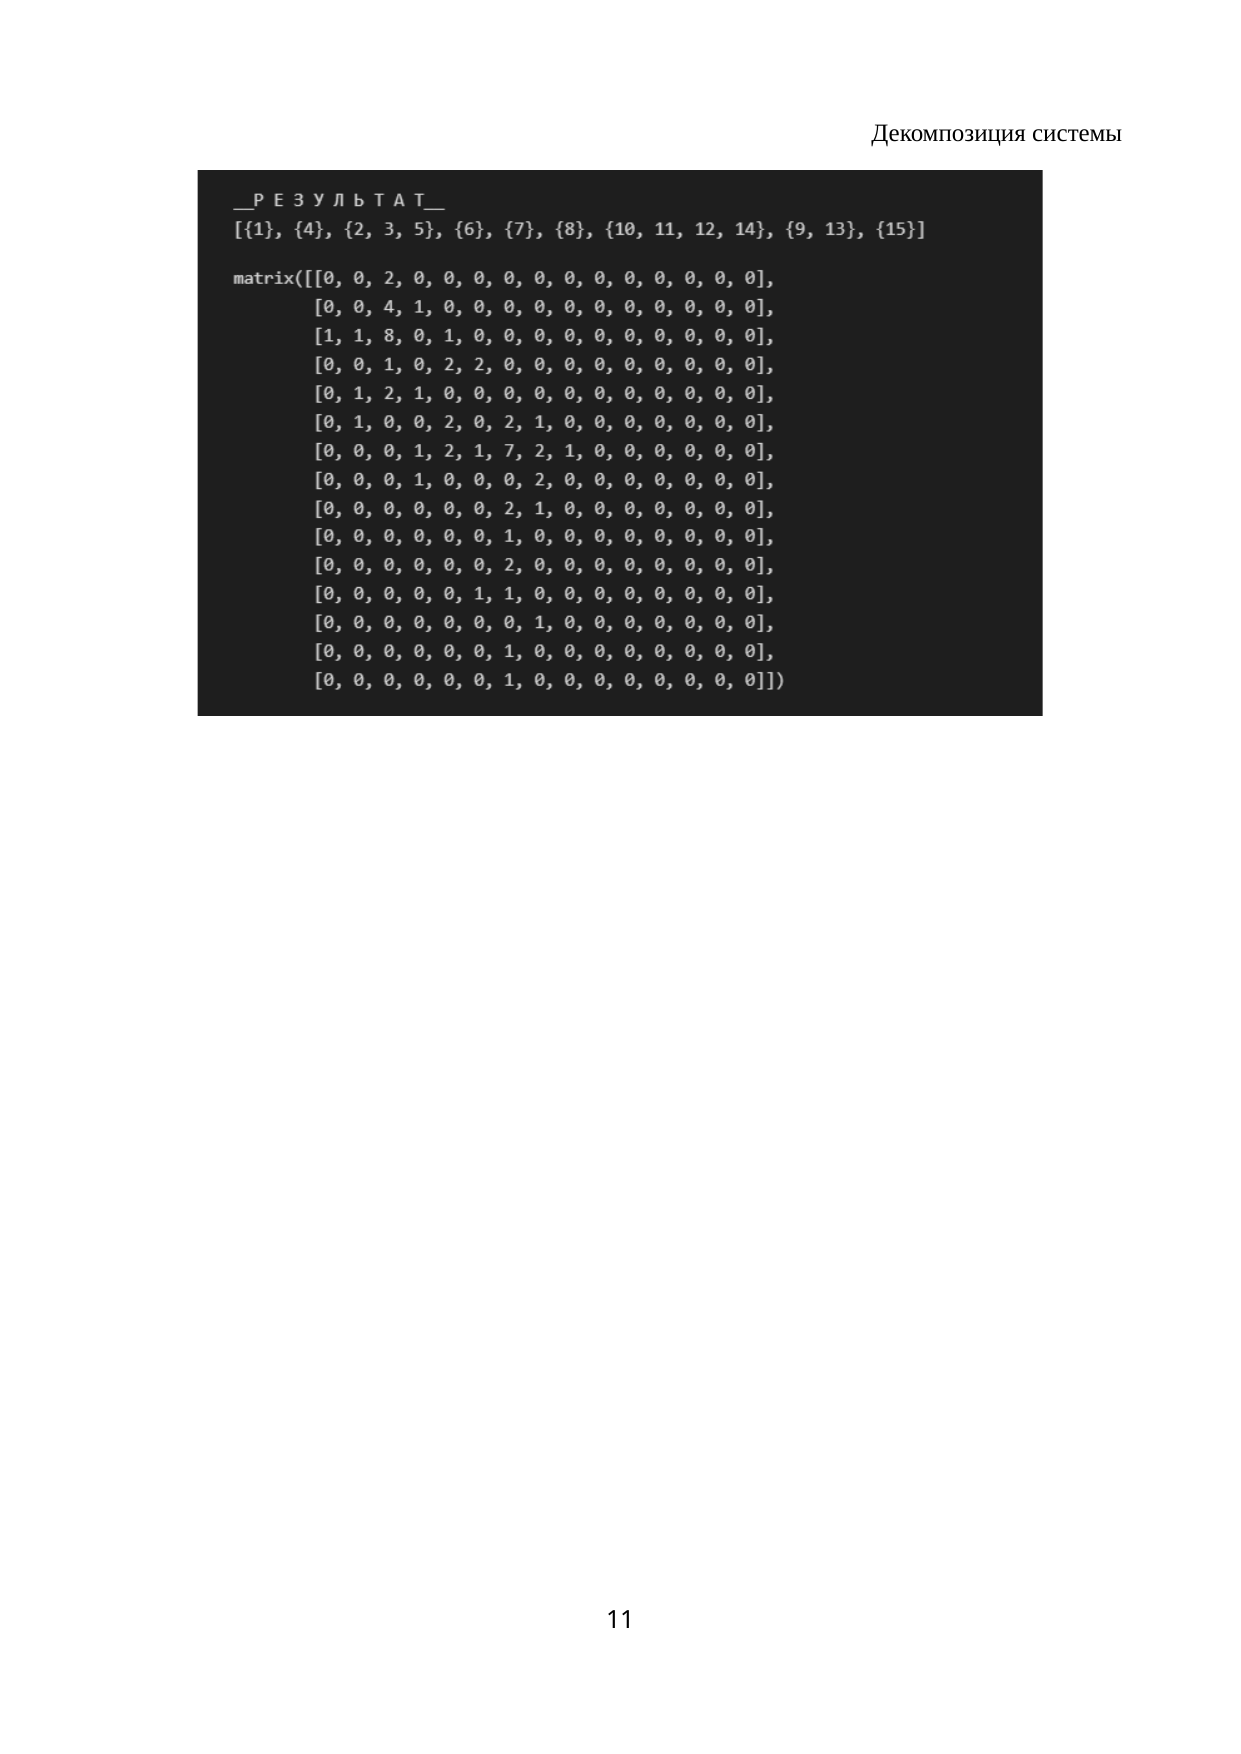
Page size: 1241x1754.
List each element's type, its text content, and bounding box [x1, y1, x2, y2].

text Декомпозиция системы [118, 118, 1122, 147]
picture [197, 170, 1043, 716]
